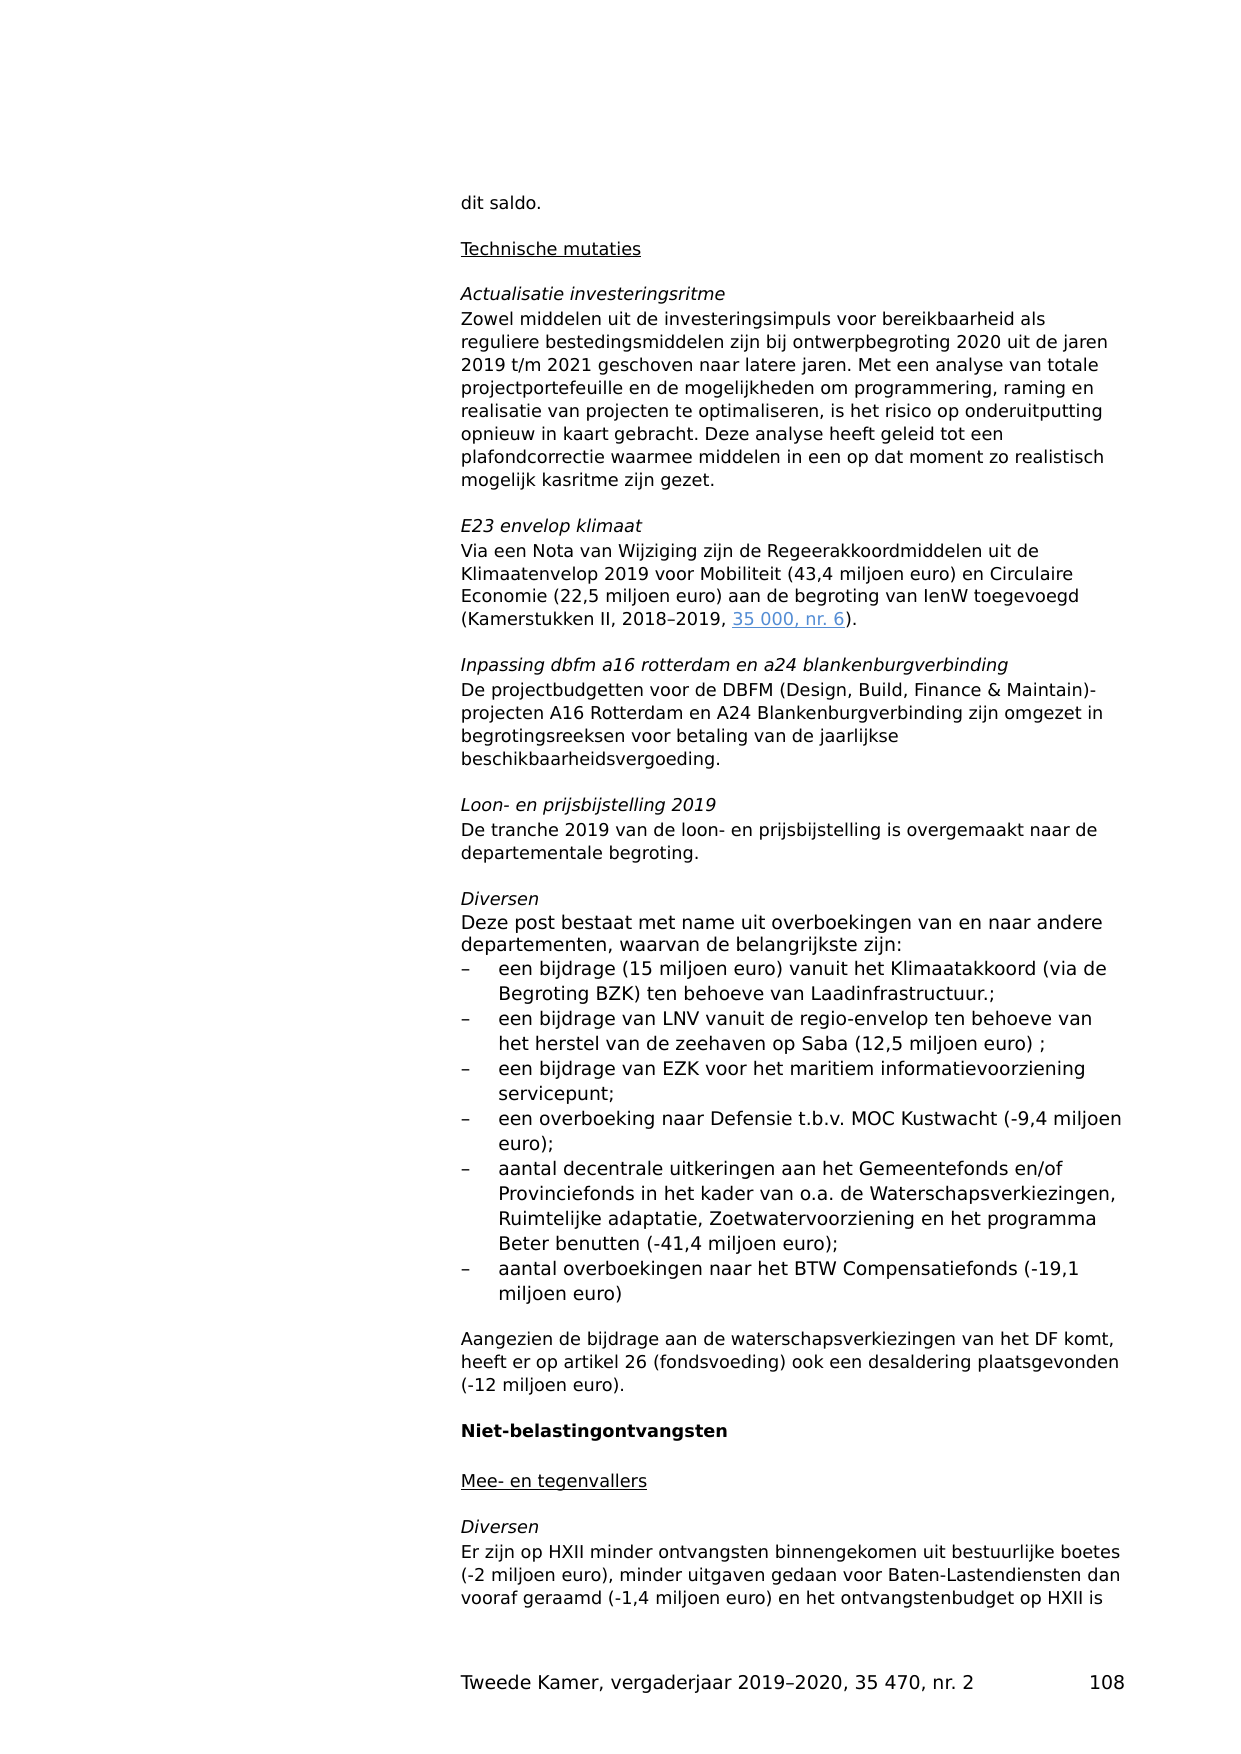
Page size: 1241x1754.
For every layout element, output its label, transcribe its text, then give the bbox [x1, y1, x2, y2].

text De projectbudgetten voor de DBFM (Design, Build, Finance & Maintain)-projecten A16 Rotterdam en A24 Blankenburgverbinding zijn omgezet in begrotingsreeksen voor betaling van de jaarlijkse beschikbaarheidsvergoeding. [461, 678, 1125, 770]
text Niet-belastingontvangsten [461, 1419, 1125, 1442]
text E23 envelop klimaat [461, 514, 1125, 537]
list een bijdrage van LNV vanuit de regio-envelop ten behoeve van het herstel van de zeehaven op Saba (12,5 miljoen euro) ; [461, 1006, 1125, 1056]
text Deze post bestaat met name uit overboekingen van en naar andere departementen, waarvan de belangrijkste zijn: [461, 912, 1125, 956]
text Via een Nota van Wijziging zijn de Regeerakkoordmiddelen uit de Klimaatenvelop 2019 voor Mobiliteit (43,4 miljoen euro) en Circulaire Economie (22,5 miljoen euro) aan de begroting van IenW toegevoegd (Kamerstukken II, 2018–2019, 35 000, nr. 6). [461, 539, 1125, 630]
text Inpassing dbfm a16 rotterdam en a24 blankenburgverbinding [461, 653, 1125, 676]
text Diversen [461, 1515, 1125, 1538]
text Technische mutaties [461, 237, 1125, 259]
list een bijdrage van EZK voor het maritiem informatievoorziening servicepunt; [461, 1056, 1125, 1106]
text Aangezien de bijdrage aan de waterschapsverkiezingen van het DF komt, heeft er op artikel 26 (fondsvoeding) ook een desaldering plaatsgevonden (-12 miljoen euro). [461, 1327, 1125, 1396]
text De tranche 2019 van de loon- en prijsbijstelling is overgemaakt naar de departementale begroting. [461, 818, 1125, 864]
list aantal decentrale uitkeringen aan het Gemeentefonds en/of Provinciefonds in het kader van o.a. de Waterschapsverkiezingen, Ruimtelijke adaptatie, Zoetwatervoorziening en het programma Beter benutten (-41,4 miljoen euro); [461, 1156, 1125, 1256]
text Actualisatie investeringsritme [461, 282, 1125, 305]
text Er zijn op HXII minder ontvangsten binnengekomen uit bestuurlijke boetes (-2 miljoen euro), minder uitgaven gedaan voor Baten-Lastendiensten dan vooraf geraamd (-1,4 miljoen euro) en het ontvangstenbudget op HXII is [461, 1540, 1125, 1609]
text Zowel middelen uit de investeringsimpuls voor bereikbaarheid als reguliere bestedingsmiddelen zijn bij ontwerpbegroting 2020 uit de jaren 2019 t/m 2021 geschoven naar latere jaren. Met een analyse van totale projectportefeuille en de mogelijkheden om programmering, raming en realisatie van projecten te optimaliseren, is het risico op onderuitputting opnieuw in kaart gebracht. Deze analyse heeft geleid tot een plafondcorrectie waarmee middelen in een op dat moment zo realistisch mogelijk kasritme zijn gezet. [461, 307, 1125, 491]
list aantal overboekingen naar het BTW Compensatiefonds (-19,1 miljoen euro) [461, 1256, 1125, 1306]
text Mee- en tegenvallers [461, 1469, 1125, 1492]
list een overboeking naar Defensie t.b.v. MOC Kustwacht (-9,4 miljoen euro); [461, 1106, 1125, 1156]
list een bijdrage (15 miljoen euro) vanuit het Klimaatakkoord (via de Begroting BZK) ten behoeve van Laadinfrastructuur.; [461, 956, 1125, 1006]
text Diversen [461, 887, 1125, 909]
text dit saldo. [461, 191, 1125, 214]
text Loon- en prijsbijstelling 2019 [461, 793, 1125, 816]
